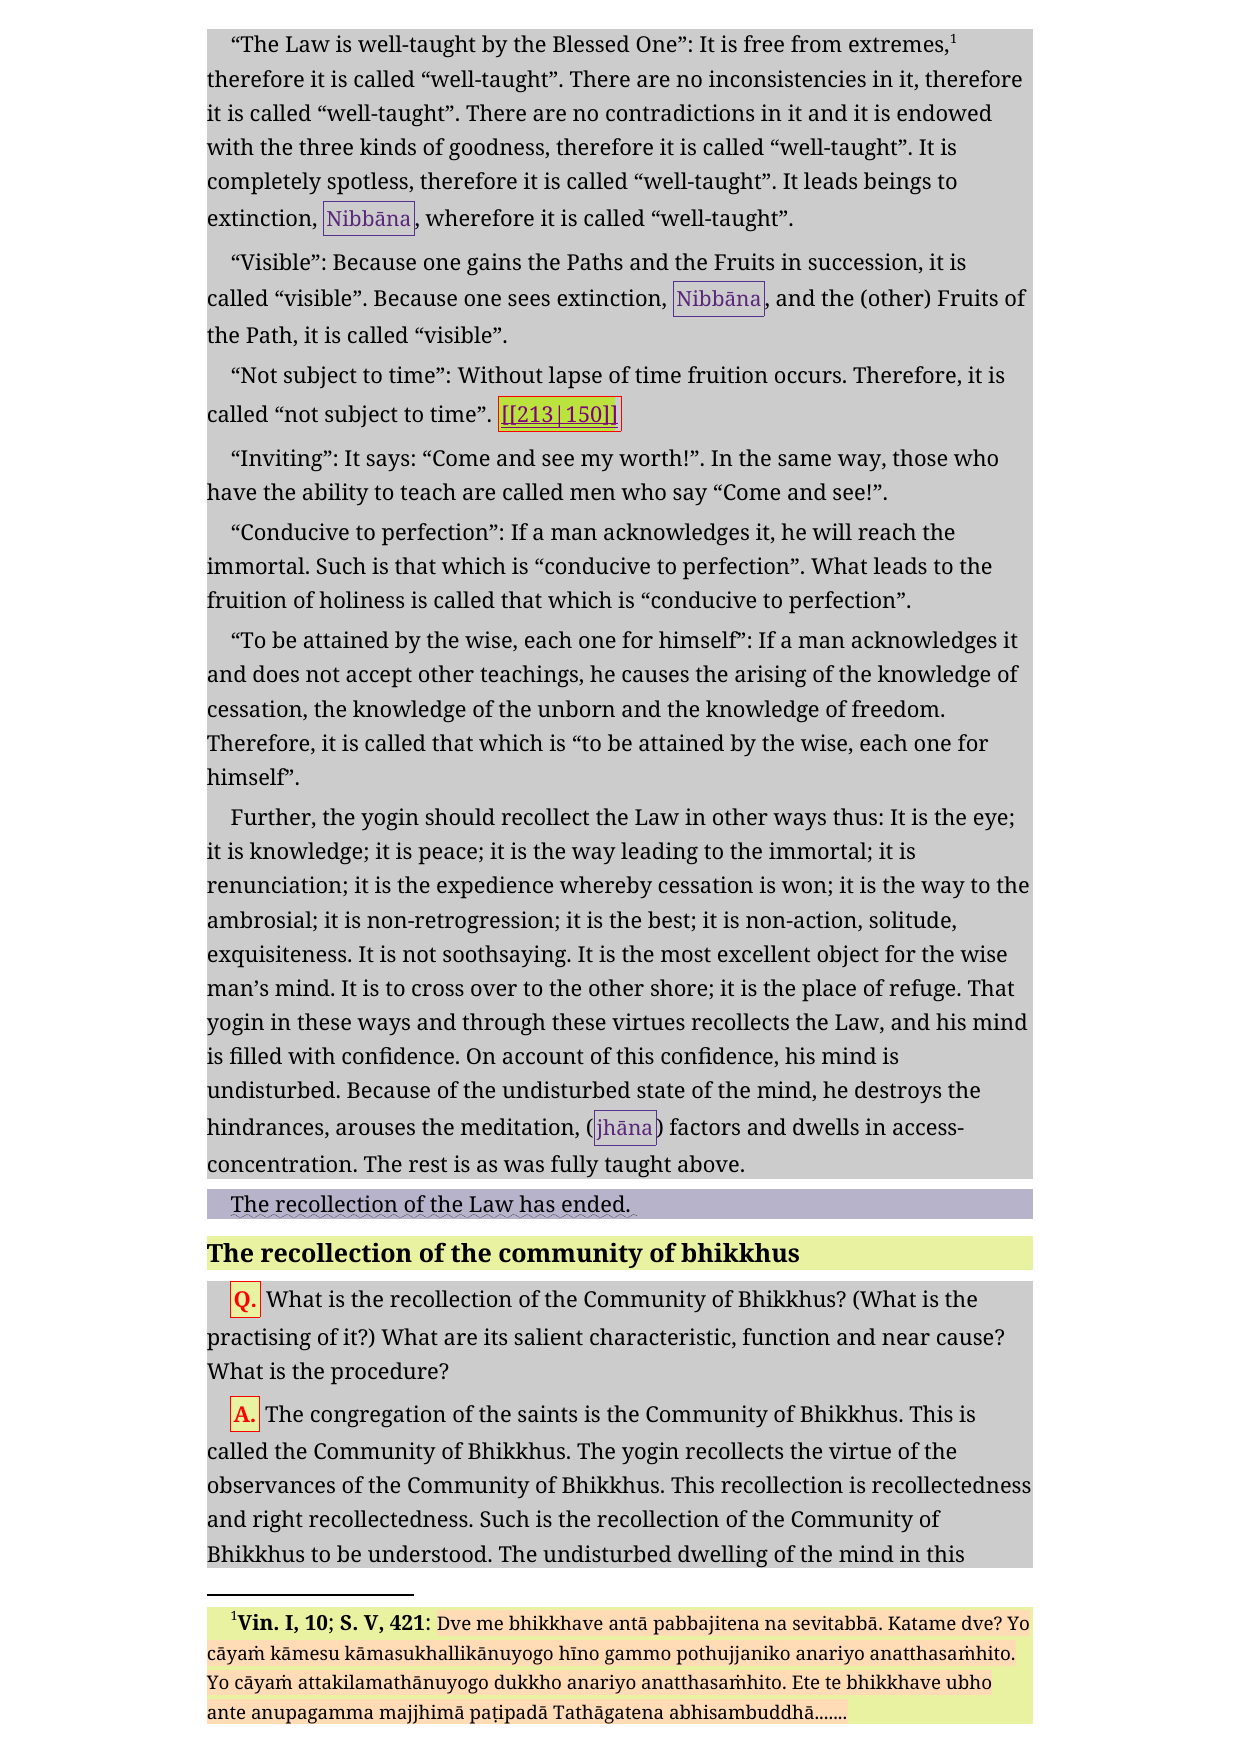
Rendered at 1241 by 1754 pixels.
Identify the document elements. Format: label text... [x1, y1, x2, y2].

subtitle The recollection of the community of bhikkhus [207, 1236, 1033, 1270]
text Further, the yogin should recollect the Law in other ways thus: It is the eye; it is knowledge; it is peace; it is the way leading to the immortal; it is renunciation; it is the expedience whereby cessation is won; it is the way to the ambrosial; it is non-retrogression; it is the best; it is non-action, solitude, exquisiteness. It is not soothsaying. It is the most excellent object for the wise man’s mind. It is to cross over to the other shore; it is the place of refuge. That yogin in these ways and through these virtues recollects the Law, and his mind is filled with confidence. On account of this confidence, his mind is undisturbed. Because of the undisturbed state of the mind, he destroys the hindrances, arouses the meditation, (jhāna) factors and dwells in access-concentration. The rest is as was fully taught above. [207, 802, 1033, 1179]
text The recollection of the Law has ended. [207, 1189, 1033, 1219]
text Q. What is the recollection of the Community of Bhikkhus? (What is the practising of it?) What are its salient characteristic, function and near cause? What is the procedure? [207, 1281, 1033, 1386]
text “Inviting”: It says: “Come and see my worth!”. In the same way, those who have the ability to teach are called men who say “Come and see!”. [207, 443, 1033, 507]
text “Visible”: Because one gains the Paths and the Fruits in succession, it is called “visible”. Because one sees extinction, Nibbāna, and the (other) Fruits of the Path, it is called “visible”. [207, 247, 1033, 350]
text “To be attained by the wise, each one for himself”: If a man acknowledges it and does not accept other teachings, he causes the arising of the knowledge of cessation, the knowledge of the unborn and the knowledge of freedom. Therefore, it is called that which is “to be attained by the wise, each one for himself”. [207, 625, 1033, 792]
text “Not subject to time”: Without lapse of time fruition occurs. Therefore, it is called “not subject to time”. [[213|150]] [207, 360, 1033, 431]
text A. The congregation of the saints is the Community of Bhikkhus. This is called the Community of Bhikkhus. The yogin recollects the virtue of the observances of the Community of Bhikkhus. This recollection is recollectedness and right recollectedness. Such is the recollection of the Community of Bhikkhus to be understood. The undisturbed dwelling of the mind in this [207, 1396, 1033, 1568]
text Vin. I, 10; S. V, 421: Dve me bhikkhave antā pabbajitena na sevitabbā. Katame dve? Yo cāyaṁ kāmesu kāmasukhallikānuyogo hīno gammo pothujjaniko anariyo anatthasaṁhito. Yo cāyaṁ attakilamathānuyogo dukkho anariyo anatthasaṁhito. Ete te bhikkhave ubho ante anupagamma majjhimā paṭipadā Tathāgatena abhisambuddhā....... [207, 1607, 1033, 1724]
text “The Law is well-taught by the Blessed One”: It is free from extremes, therefore it is called “well-taught”. There are no inconsistencies in it, therefore it is called “well-taught”. There are no contradictions in it and it is endowed with the three kinds of goodness, therefore it is called “well-taught”. It is completely spotless, therefore it is called “well-taught”. It leads beings to extinction, Nibbāna, wherefore it is called “well-taught”. [207, 29, 1033, 236]
text “Conducive to perfection”: If a man acknowledges it, he will reach the immortal. Such is that which is “conducive to perfection”. What leads to the fruition of holiness is called that which is “conducive to perfection”. [207, 517, 1033, 615]
